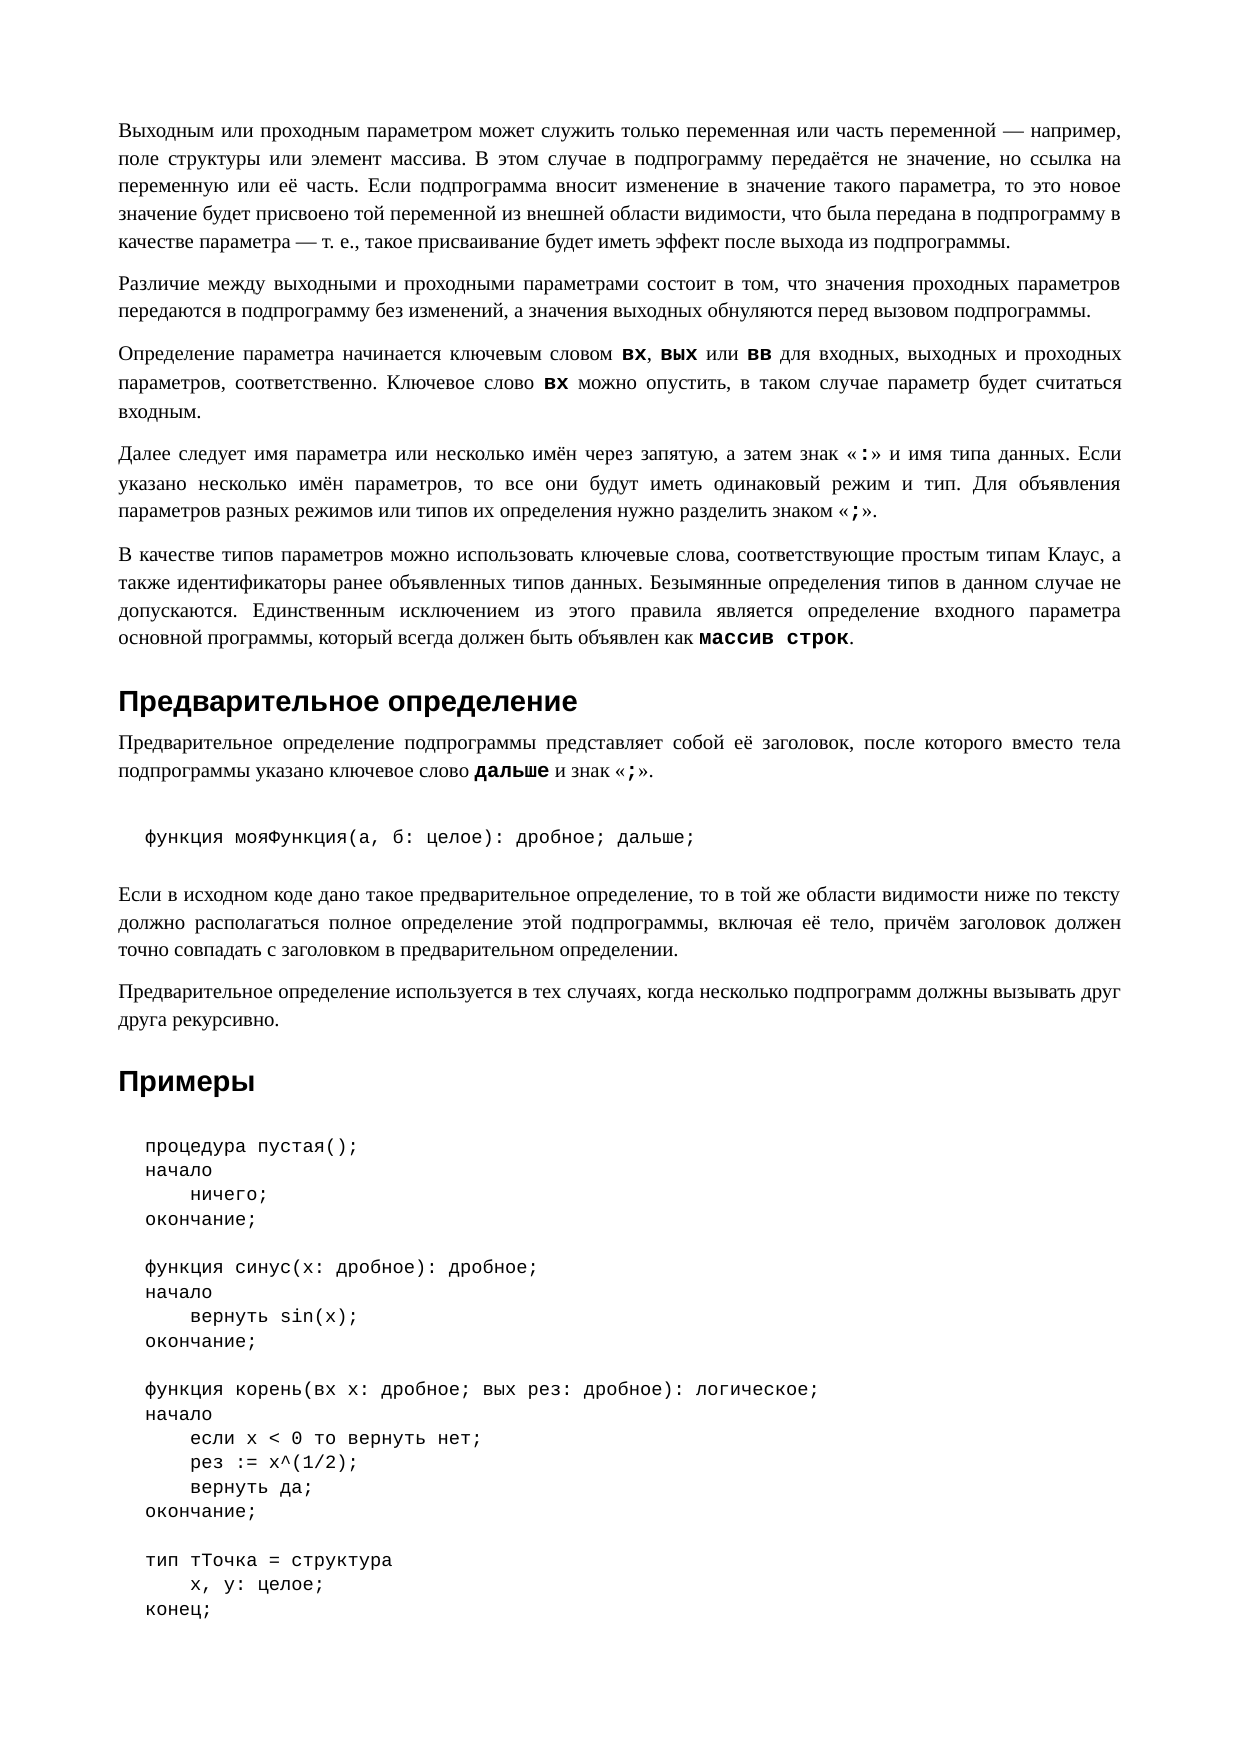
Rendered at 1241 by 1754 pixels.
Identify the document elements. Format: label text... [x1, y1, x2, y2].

text функция корень(вх х: дробное; вых рез: дробное): логическое; начало если х < 0 то вернуть нет; рез := х^(1/2); вернуть да; окончание; [136, 1347, 1104, 1523]
text Если в исходном коде дано такое предварительное определение, то в той же области видимости ниже по тексту должно располагаться полное определение этой подпрограммы, включая её тело, причём заголовок должен точно совпадать с заголовком в предварительном определении. [118, 882, 1122, 961]
text Различие между выходными и проходными параметрами состоит в том, что значения проходных параметров передаются в подпрограмму без изменений, а значения выходных обнуляются перед вызовом подпрограммы. [118, 271, 1122, 322]
text Определение параметра начинается ключевым словом вх, вых или вв для входных, выходных и проходных параметров, соответственно. Ключевое слово вх можно опустить, в таком случае параметр будет считаться входным. [118, 341, 1122, 423]
text Предварительное определение используется в тех случаях, когда несколько подпрограмм должны вызывать друг друга рекурсивно. [118, 979, 1122, 1031]
text функция мояФункция(а, б: целое): дробное; дальше; [136, 819, 1104, 858]
text Выходным или проходным параметром может служить только переменная или часть переменной — например, поле структуры или элемент массива. В этом случае в подпрограмму передаётся не значение, но ссылка на переменную или её часть. Если подпрограмма вносит изменение в значение такого параметра, то это новое значение будет присвоено той переменной из внешней области видимости, что была передана в подпрограмму в качестве параметра — т. е., такое присваивание будет иметь эффект после выхода из подпрограммы. [118, 118, 1122, 253]
text Далее следует имя параметра или несколько имён через запятую, а затем знак «:» и имя типа данных. Если указано несколько имён параметров, то все они будут иметь одинаковый режим и тип. Для объявления параметров разных режимов или типов их определения нужно разделить знаком «;». [118, 441, 1122, 524]
subtitle Предварительное определение [118, 684, 1122, 717]
text функция синус(х: дробное): дробное; начало вернуть sin(х); окончание; [136, 1249, 1104, 1347]
text Предварительное определение подпрограммы представляет собой её заголовок, после которого вместо тела подпрограммы указано ключевое слово дальше и знак «;». [118, 730, 1122, 783]
subtitle Примеры [118, 1064, 1122, 1097]
text тип тТочка = структура х, у: целое; конец; [136, 1542, 1104, 1630]
text В качестве типов параметров можно использовать ключевые слова, соответствующие простым типам Клаус, а также идентификаторы ранее объявленных типов данных. Безымянные определения типов в данном случае не допускаются. Единственным исключением из этого правила является определение входного параметра основной программы, который всегда должен быть объявлен как массив строк. [118, 542, 1122, 651]
text процедура пустая(); начало ничего; окончание; [136, 1128, 1104, 1231]
